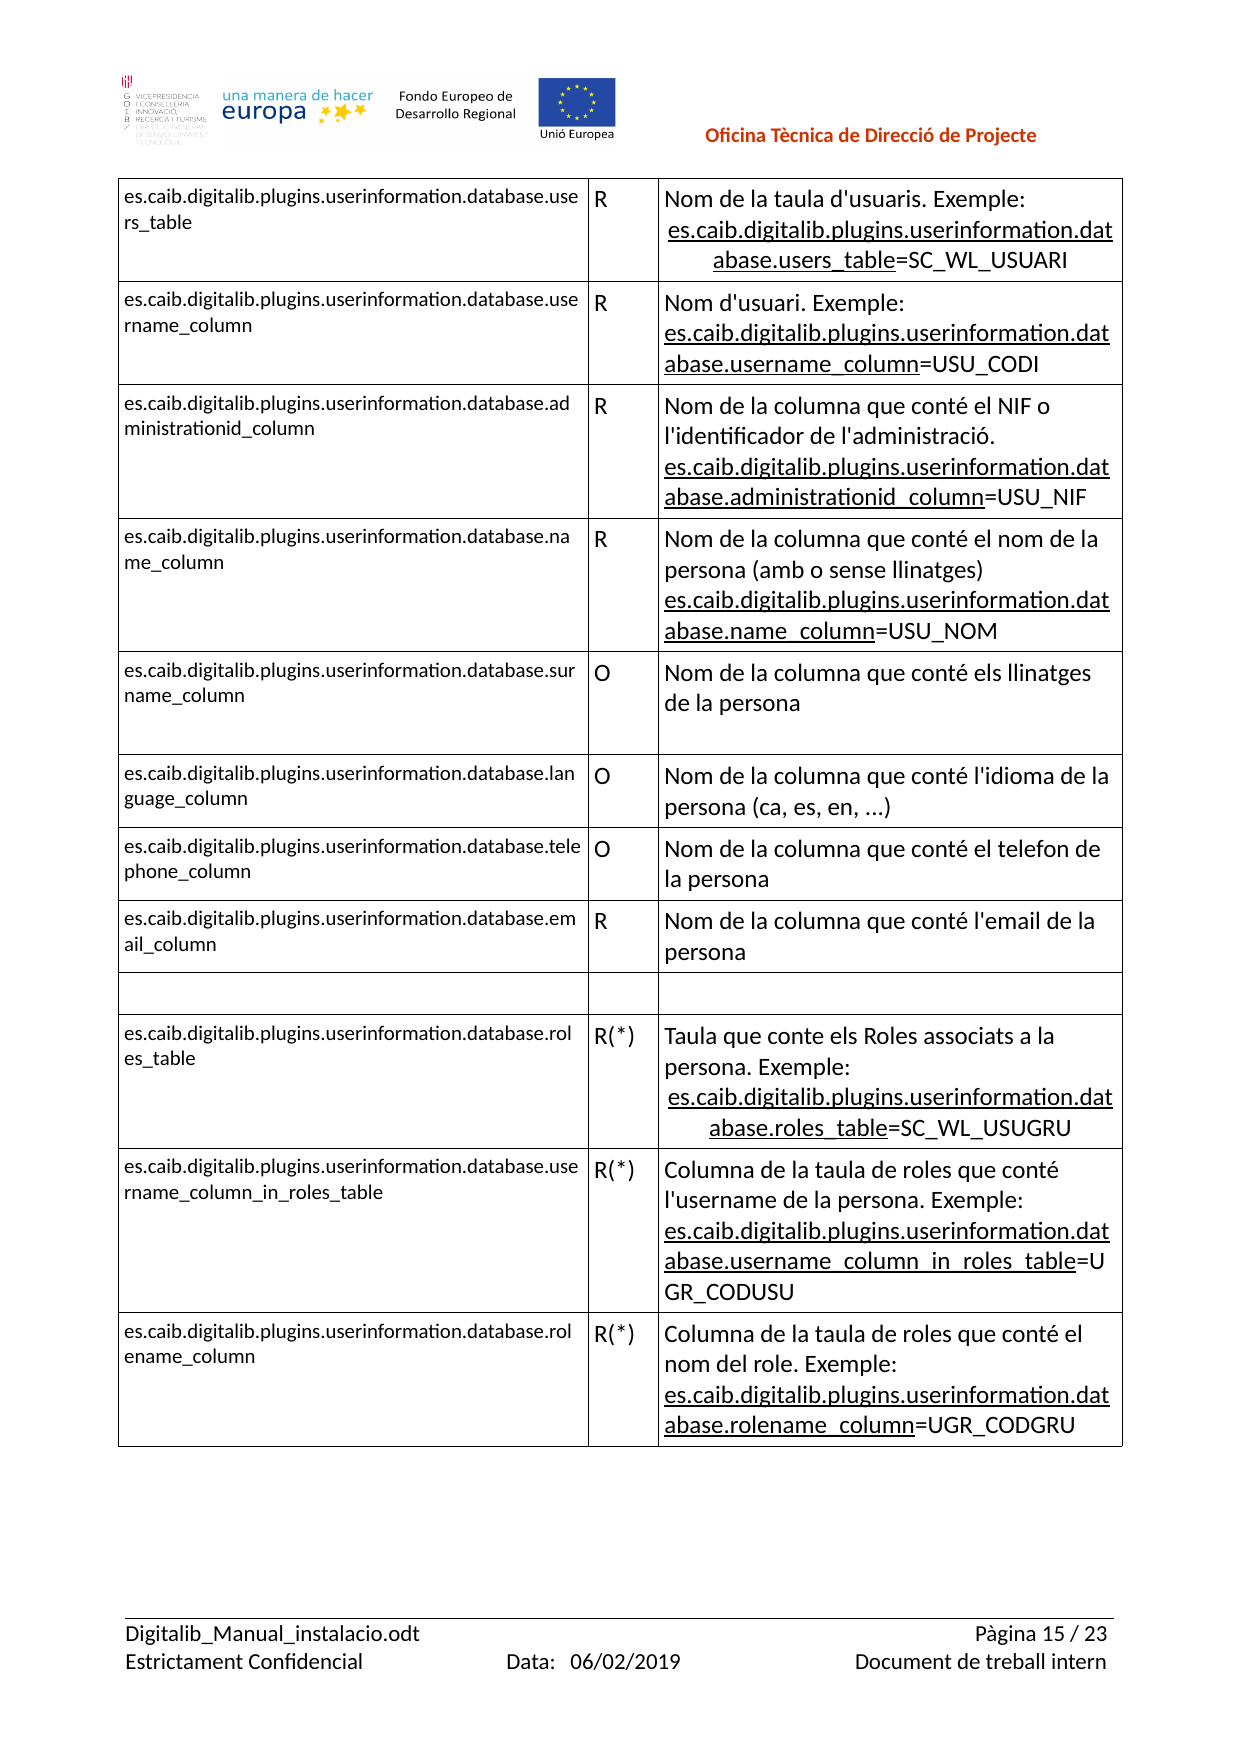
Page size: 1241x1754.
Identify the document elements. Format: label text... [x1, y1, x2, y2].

table_cell es.caib.digitalib.plugins.userinformation.database.username_column [119, 282, 588, 384]
table_cell es.caib.digitalib.plugins.userinformation.database.username_column_in_roles_table [119, 1149, 588, 1312]
table_cell Columna de la taula de roles que conté el nom del role. Exemple: es.caib.digitalib.plugins.userinformation.database.rolename_column=UGR_CODGRU [659, 1313, 1122, 1446]
table_cell O [589, 828, 658, 899]
table_cell R(*) [589, 1149, 658, 1312]
table_cell es.caib.digitalib.plugins.userinformation.database.administrationid_column [119, 385, 588, 518]
table_cell R [589, 901, 658, 972]
table_cell Nom de la columna que conté el NIF o l'identificador de l'administració. es.caib.digitalib.plugins.userinformation.database.administrationid_column=USU_NIF [659, 385, 1122, 518]
table_cell Nom de la columna que conté l'email de la persona [659, 901, 1122, 972]
table_cell es.caib.digitalib.plugins.userinformation.database.language_column [119, 755, 588, 827]
table_cell es.caib.digitalib.plugins.userinformation.database.rolename_column [119, 1313, 588, 1446]
table_cell R(*) [589, 1313, 658, 1446]
table_cell Nom de la columna que conté el telefon de la persona [659, 828, 1122, 899]
picture [118, 73, 213, 147]
table_cell R [589, 179, 658, 281]
table_cell es.caib.digitalib.plugins.userinformation.database.surname_column [119, 652, 588, 754]
table_cell R(*) [589, 1015, 658, 1148]
table_cell O [589, 755, 658, 827]
table_cell Nom de la taula d'usuaris. Exemple: es.caib.digitalib.plugins.userinformation.database.users_table=SC_WL_USUARI [659, 179, 1122, 281]
table_cell Nom d'usuari. Exemple: es.caib.digitalib.plugins.userinformation.database.username_column=USU_CODI [659, 282, 1122, 384]
table_cell R [589, 385, 658, 518]
table_cell [119, 973, 588, 1014]
table_cell R [589, 519, 658, 651]
table_cell es.caib.digitalib.plugins.userinformation.database.users_table [119, 179, 588, 281]
table_cell Nom de la columna que conté el nom de la persona (amb o sense llinatges) es.caib.digitalib.plugins.userinformation.database.name_column=USU_NOM [659, 519, 1122, 651]
table_cell [589, 973, 658, 1014]
table_cell R [589, 282, 658, 384]
table_cell es.caib.digitalib.plugins.userinformation.database.telephone_column [119, 828, 588, 899]
table_cell O [589, 652, 658, 754]
table_cell es.caib.digitalib.plugins.userinformation.database.email_column [119, 901, 588, 972]
table_cell [659, 973, 1122, 1014]
table_cell Nom de la columna que conté l'idioma de la persona (ca, es, en, ...) [659, 755, 1122, 827]
table_cell es.caib.digitalib.plugins.userinformation.database.name_column [119, 519, 588, 651]
table_cell Nom de la columna que conté els llinatges de la persona [659, 652, 1122, 754]
picture [219, 73, 621, 147]
table_cell es.caib.digitalib.plugins.userinformation.database.roles_table [119, 1015, 588, 1148]
table_cell Taula que conte els Roles associats a la persona. Exemple: es.caib.digitalib.plugins.userinformation.database.roles_table=SC_WL_USUGRU [659, 1015, 1122, 1148]
table_cell Columna de la taula de roles que conté l'username de la persona. Exemple: es.caib.digitalib.plugins.userinformation.database.username_column_in_roles_table=UGR_CODUSU [659, 1149, 1122, 1312]
